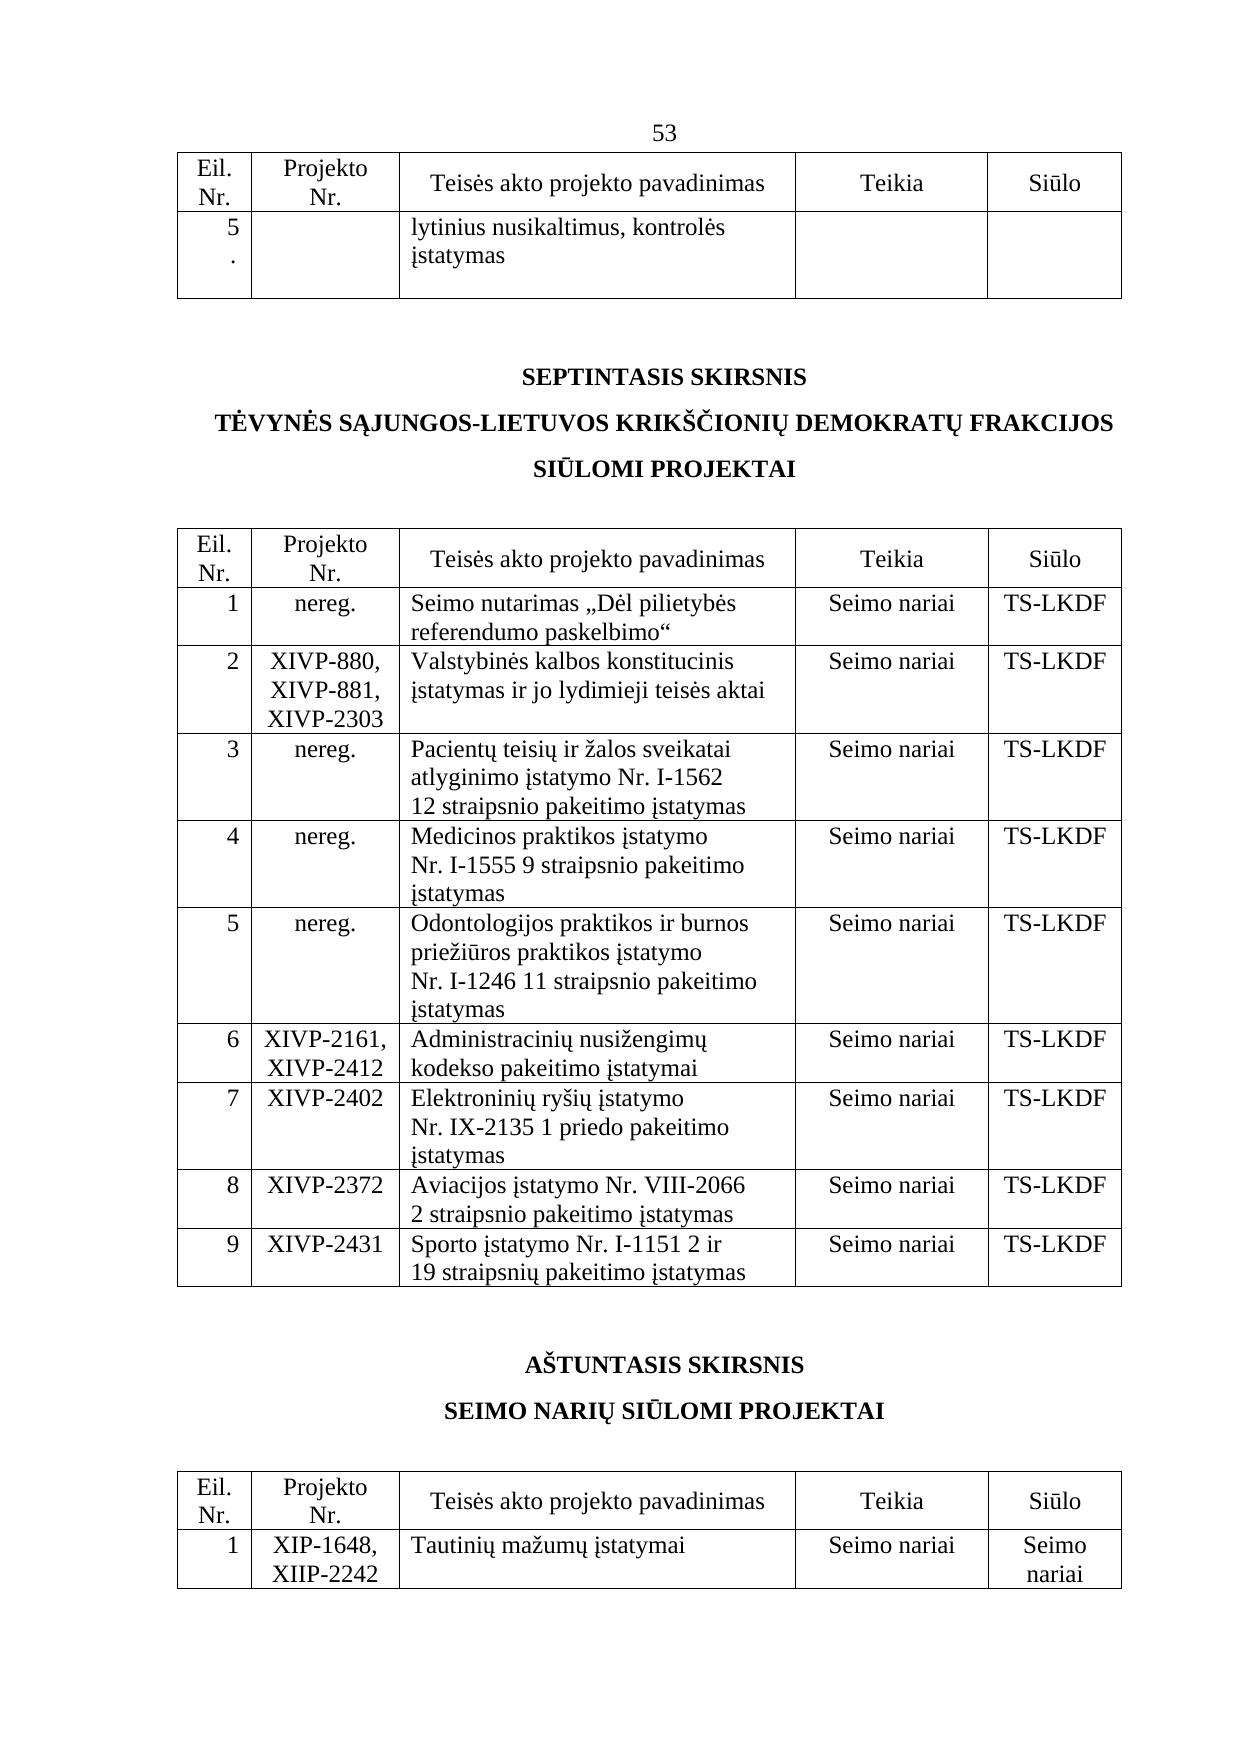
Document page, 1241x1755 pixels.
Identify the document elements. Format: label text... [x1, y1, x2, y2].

table_cell 1. [178, 588, 251, 645]
table_cell 1. [178, 1530, 251, 1588]
table_cell Seimo nutarimas „Dėl pilietybės referendumo paskelbimo“ [400, 588, 795, 645]
table_cell Elektroninių ryšių įstatymo Nr. IX-2135 1 priedo pakeitimo įstatymas [400, 1083, 795, 1169]
table_cell Tautinių mažumų įstatymai [400, 1530, 795, 1588]
table_cell 7. [178, 1083, 251, 1169]
table_cell Seimo nariai [796, 734, 988, 820]
table_header Eil. Nr. [178, 153, 251, 211]
table_cell 2. [178, 646, 251, 733]
table_cell TS-LKDF [989, 1170, 1121, 1228]
table_header Siūlo [989, 529, 1121, 587]
table_cell Medicinos praktikos įstatymo Nr. I-1555 9 straipsnio pakeitimo įstatymas [400, 821, 795, 907]
table_cell XIVP-2161, XIVP-2412 [252, 1024, 399, 1082]
table_cell Seimo nariai [796, 1024, 988, 1082]
table_cell XIVP-2402 [252, 1083, 399, 1169]
table_cell Seimo nariai [989, 1530, 1121, 1588]
table_cell 5. [178, 212, 251, 298]
table_cell nereg. [252, 908, 399, 1023]
table_cell TS-LKDF [989, 1024, 1121, 1082]
table_cell TS-LKDF [989, 821, 1121, 907]
table_cell Sporto įstatymo Nr. I-1151 2 ir 19 straipsnių pakeitimo įstatymas [400, 1229, 795, 1286]
table_header Projekto Nr. [252, 1472, 399, 1529]
table_cell XIVP-2372 [252, 1170, 399, 1228]
table_cell 3. [178, 734, 251, 820]
table_cell Seimo nariai [796, 1229, 988, 1286]
table_cell 4. [178, 821, 251, 907]
table_header Eil. Nr. [178, 529, 251, 587]
table_cell nereg. [252, 821, 399, 907]
table_cell [988, 212, 1121, 298]
table_cell 9. [178, 1229, 251, 1286]
table_cell [796, 212, 987, 298]
text SEPTINTASIS SKIRSNIS [177, 345, 1152, 391]
table_cell 5. [178, 908, 251, 1023]
table_header Siūlo [989, 1472, 1121, 1529]
text TĖVYNĖS SĄJUNGOS-LIETUVOS KRIKŠČIONIŲ DEMOKRATŲ FRAKCIJOS SIŪLOMI PROJEKTAI [177, 391, 1152, 482]
table_cell 6. [178, 1024, 251, 1082]
table_cell Odontologijos praktikos ir burnos priežiūros praktikos įstatymo Nr. I-1246 11 straipsnio pakeitimo įstatymas [400, 908, 795, 1023]
table_cell Administracinių nusižengimų kodekso pakeitimo įstatymai [400, 1024, 795, 1082]
table_cell nereg. [252, 588, 399, 645]
table_header Eil. Nr. [178, 1472, 251, 1529]
table_header Projekto Nr. [252, 153, 399, 211]
text AŠTUNTASIS SKIRSNIS [177, 1333, 1152, 1379]
table_cell nereg. [252, 734, 399, 820]
table_cell Seimo nariai [796, 908, 988, 1023]
table_header Projekto Nr. [252, 529, 399, 587]
table_cell XIVP-2431 [252, 1229, 399, 1286]
table_cell TS-LKDF [989, 1229, 1121, 1286]
table_cell Valstybinės kalbos konstitucinis įstatymas ir jo lydimieji teisės aktai [400, 646, 795, 733]
table_cell TS-LKDF [989, 734, 1121, 820]
table_header Teikia [796, 529, 988, 587]
table_cell Seimo nariai [796, 1530, 988, 1588]
table_cell TS-LKDF [989, 908, 1121, 1023]
table_cell lytinius nusikaltimus, kontrolės įstatymas [400, 212, 795, 298]
table_cell 8. [178, 1170, 251, 1228]
table_cell XIP-1648, XIIP-2242 [252, 1530, 399, 1588]
table_cell TS-LKDF [989, 1083, 1121, 1169]
text SEIMO NARIŲ SIŪLOMI PROJEKTAI [177, 1379, 1152, 1425]
table_cell TS-LKDF [989, 588, 1121, 645]
table_cell Seimo nariai [796, 646, 988, 733]
table_cell Seimo nariai [796, 821, 988, 907]
table_cell [252, 212, 399, 298]
table_header Teisės akto projekto pavadinimas [400, 1472, 795, 1529]
table_cell Aviacijos įstatymo Nr. VIII-2066 2 straipsnio pakeitimo įstatymas [400, 1170, 795, 1228]
table_cell Pacientų teisių ir žalos sveikatai atlyginimo įstatymo Nr. I-1562 12 straipsnio pakeitimo įstatymas [400, 734, 795, 820]
table_header Teisės akto projekto pavadinimas [400, 529, 795, 587]
table_header Teikia [796, 1472, 988, 1529]
table_cell Seimo nariai [796, 1083, 988, 1169]
table_cell XIVP-880, XIVP-881, XIVP-2303 [252, 646, 399, 733]
table_cell Seimo nariai [796, 588, 988, 645]
table_cell Seimo nariai [796, 1170, 988, 1228]
table_cell TS-LKDF [989, 646, 1121, 733]
table_header Siūlo [988, 153, 1121, 211]
table_header Teisės akto projekto pavadinimas [400, 153, 795, 211]
table_header Teikia [796, 153, 987, 211]
